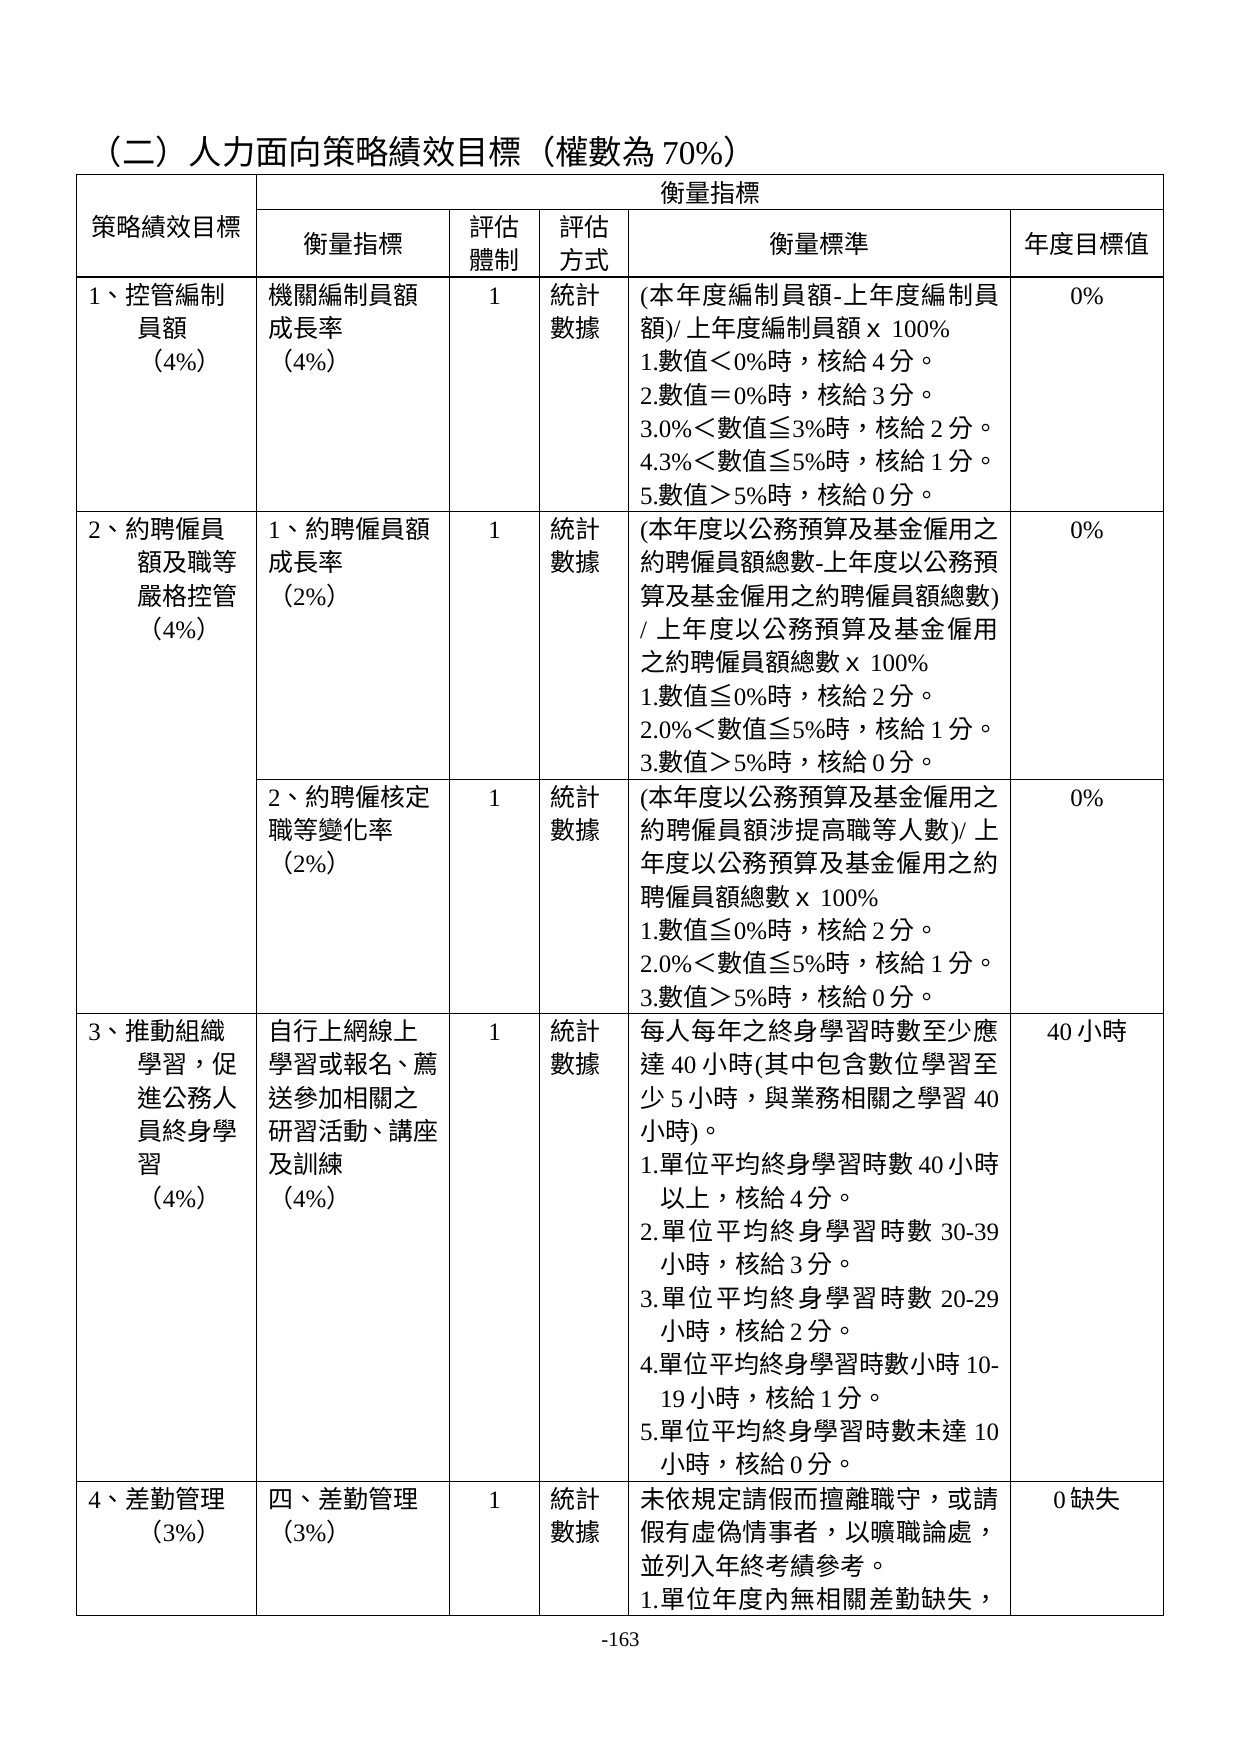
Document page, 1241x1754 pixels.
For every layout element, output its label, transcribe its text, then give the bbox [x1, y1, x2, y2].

table_cell 2、約聘僱核定職等變化率 （2%） [257, 780, 449, 1013]
table_cell 1 [450, 1482, 539, 1615]
table_cell (本年度以公務預算及基金僱用之約聘僱員額總數-上年度以公務預算及基金僱用之約聘僱員額總數)/ 上年度以公務預算及基金僱用之約聘僱員額總數ｘ100% 1.數值≦0%時，核給2分。 2.0%＜數值≦5%時，核給1分。 3.數值＞5%時，核給0分。 [629, 512, 1010, 778]
table_cell 評估方式 [540, 210, 628, 276]
table_cell 1 [450, 780, 539, 1013]
table_cell 1 [450, 278, 539, 511]
table_cell 統計數據 [540, 1014, 628, 1481]
table_cell 0% [1011, 512, 1163, 778]
table_cell 年度目標值 [1011, 210, 1163, 276]
table_cell 40小時 [1011, 1014, 1163, 1481]
table_cell 0% [1011, 780, 1163, 1013]
table_cell 機關編制員額成長率 （4%） [257, 278, 449, 511]
table_header 衡量指標 [257, 175, 1163, 209]
table_cell (本年度編制員額-上年度編制員額)/ 上年度編制員額ｘ100% 1.數值＜0%時，核給4分。 2.數值＝0%時，核給3分。 3.0%＜數值≦3%時，核給2分。 4.3%＜數值≦5%時，核給1分。 5.數值＞5%時，核給0分。 [629, 278, 1010, 511]
table_cell 1、約聘僱員額成長率 （2%） [257, 512, 449, 778]
table_cell 未依規定請假而擅離職守，或請假有虛偽情事者，以曠職論處，並列入年終考績參考。 1.單位年度內無相關差勤缺失， [629, 1482, 1010, 1615]
table_cell 0缺失 [1011, 1482, 1163, 1615]
text （二）人力面向策略績效目標（權數為70%） [88, 126, 1152, 174]
table_cell 約聘僱員額及職等嚴格控管（4%） [77, 512, 256, 778]
table_cell 控管編制員額 （4%） [77, 278, 256, 511]
table_cell 衡量指標 [257, 210, 449, 276]
table_cell 四、差勤管理 （3%） [257, 1482, 449, 1615]
table_cell 1 [450, 512, 539, 778]
table_cell (本年度以公務預算及基金僱用之約聘僱員額涉提高職等人數)/ 上年度以公務預算及基金僱用之約聘僱員額總數ｘ100% 1.數值≦0%時，核給2分。 2.0%＜數值≦5%時，核給1分。 3.數值＞5%時，核給0分。 [629, 780, 1010, 1013]
table_cell [77, 779, 256, 1013]
table_cell 推動組織學習，促進公務人員終身學習（4%） [77, 1014, 256, 1481]
table_cell 差勤管理（3%） [77, 1482, 256, 1615]
table_cell 統計數據 [540, 512, 628, 778]
table_header 策略績效目標 [77, 175, 256, 276]
table_cell 1 [450, 1014, 539, 1481]
table_cell 統計數據 [540, 278, 628, 511]
table_cell 每人每年之終身學習時數至少應達40小時(其中包含數位學習至少5小時，與業務相關之學習40小時)。 1.單位平均終身學習時數40小時以上，核給4分。 2.單位平均終身學習時數30-39小時，核給3分。 3.單位平均終身學習時數20-29小時，核給2分。 4.單位平均終身學習時數小時10-19小時，核給1分。 5.單位平均終身學習時數未達10小時，核給0分。 [629, 1014, 1010, 1481]
table_cell 自行上網線上學習或報名、薦送參加相關之研習活動、講座及訓練 （4%） [257, 1014, 449, 1481]
table_cell 0% [1011, 278, 1163, 511]
table_cell 衡量標準 [629, 210, 1010, 276]
table_cell 評估體制 [450, 210, 539, 276]
table_cell 統計數據 [540, 1482, 628, 1615]
table_cell 統計數據 [540, 780, 628, 1013]
